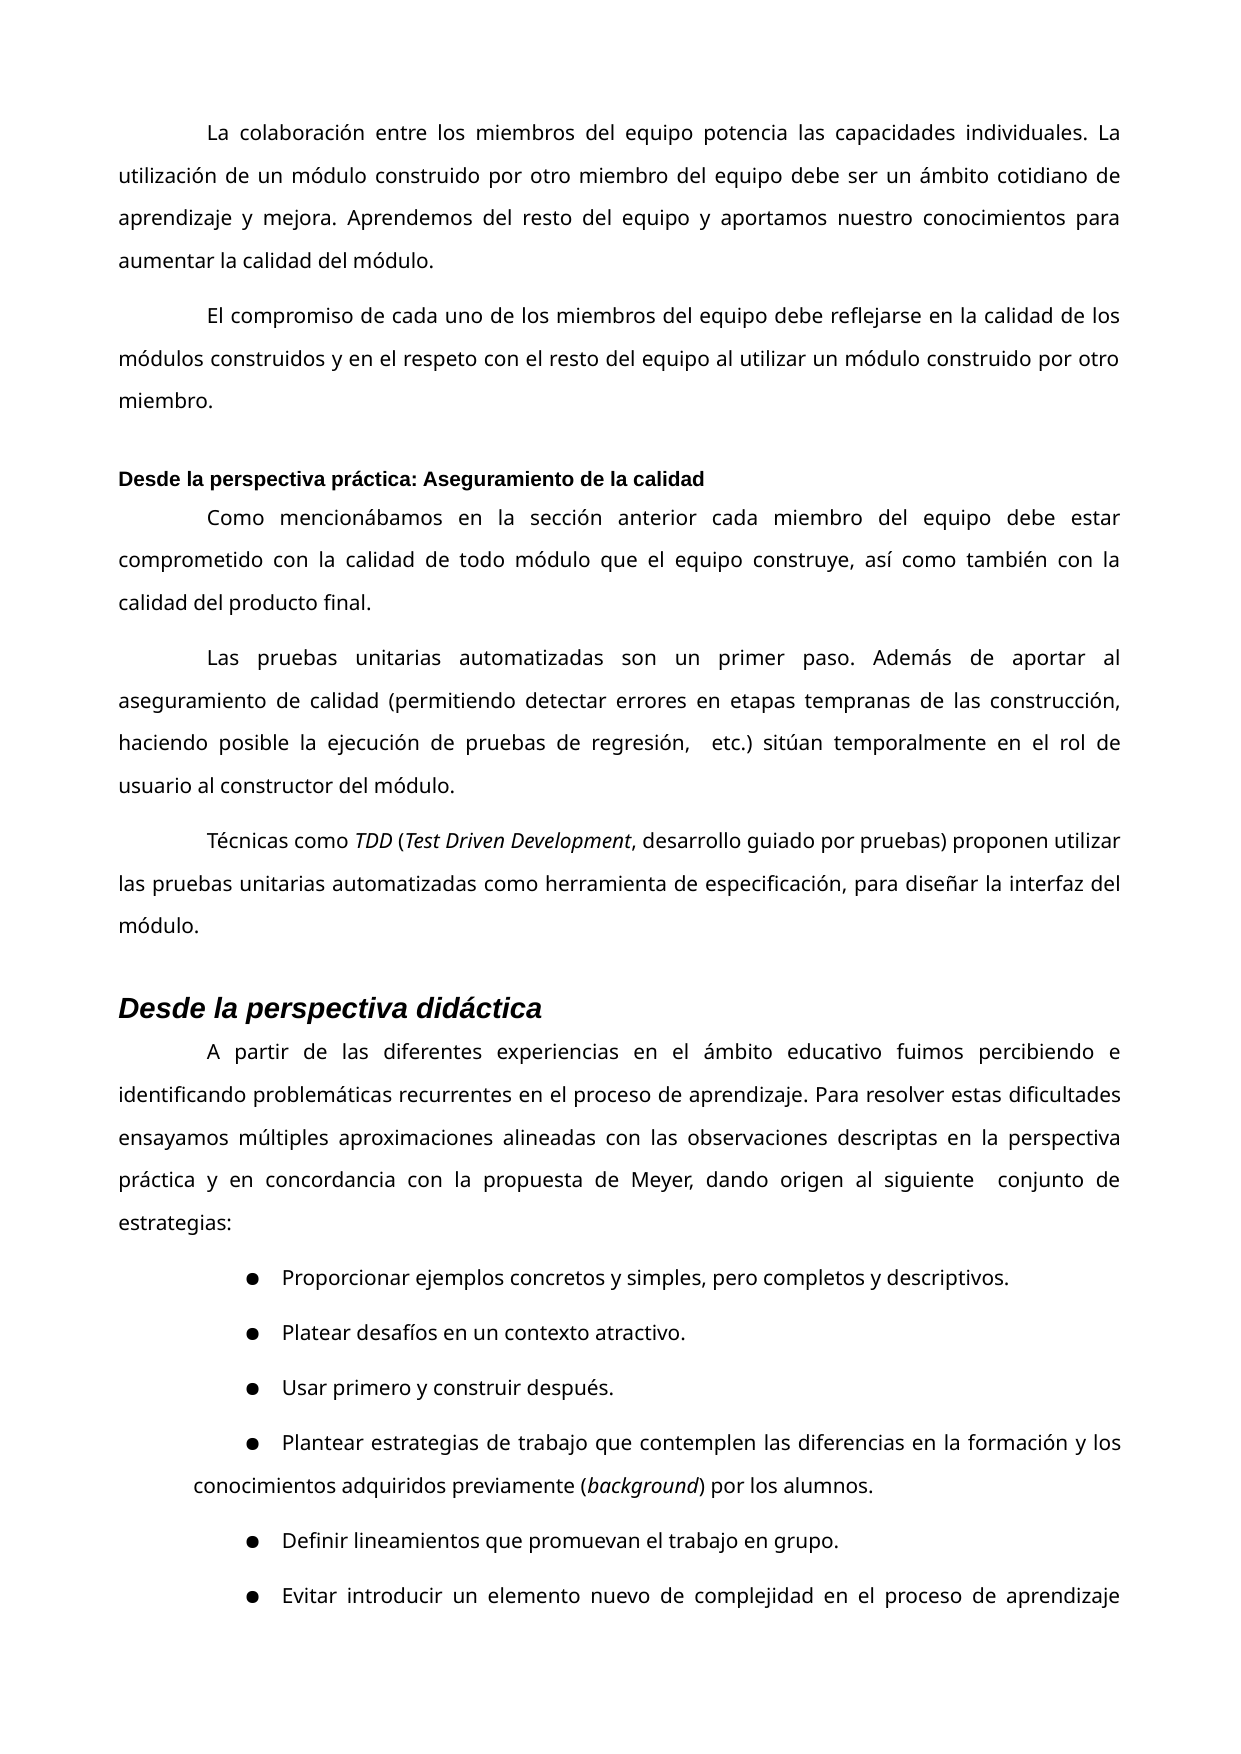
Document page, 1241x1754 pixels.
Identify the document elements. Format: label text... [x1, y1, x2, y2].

list Usar primero y construir después. [156, 1373, 1122, 1402]
text Técnicas como TDD (Test Driven Development, desarrollo guiado por pruebas) proponen utilizar las pruebas unitarias automatizadas como herramienta de especificación, para diseñar la interfaz del módulo. [118, 826, 1122, 940]
text La colaboración entre los miembros del equipo potencia las capacidades individuales. La utilización de un módulo construido por otro miembro del equipo debe ser un ámbito cotidiano de aprendizaje y mejora. Aprendemos del resto del equipo y aportamos nuestro conocimientos para aumentar la calidad del módulo. [118, 118, 1122, 274]
list Evitar introducir un elemento nuevo de complejidad en el proceso de aprendizaje [156, 1581, 1122, 1609]
text Como mencionábamos en la sección anterior cada miembro del equipo debe estar comprometido con la calidad de todo módulo que el equipo construye, así como también con la calidad del producto final. [118, 503, 1122, 616]
text El compromiso de cada uno de los miembros del equipo debe reflejarse en la calidad de los módulos construidos y en el respeto con el resto del equipo al utilizar un módulo construido por otro miembro. [118, 301, 1122, 415]
list Proporcionar ejemplos concretos y simples, pero completos y descriptivos. [156, 1263, 1122, 1291]
subtitle Desde la perspectiva práctica: Aseguramiento de la calidad [118, 466, 1122, 490]
subtitle Desde la perspectiva didáctica [118, 991, 1122, 1025]
text Las pruebas unitarias automatizadas son un primer paso. Además de aportar al aseguramiento de calidad (permitiendo detectar errores en etapas tempranas de las construcción, haciendo posible la ejecución de pruebas de regresión, etc.) sitúan temporalmente en el rol de usuario al constructor del módulo. [118, 643, 1122, 799]
list Definir lineamientos que promuevan el trabajo en grupo. [156, 1526, 1122, 1554]
text A partir de las diferentes experiencias en el ámbito educativo fuimos percibiendo e identificando problemáticas recurrentes en el proceso de aprendizaje. Para resolver estas dificultades ensayamos múltiples aproximaciones alineadas con las observaciones descriptas en la perspectiva práctica y en concordancia con la propuesta de Meyer, dando origen al siguiente conjunto de estrategias: [118, 1037, 1122, 1236]
list Platear desafíos en un contexto atractivo. [156, 1318, 1122, 1346]
list Plantear estrategias de trabajo que contemplen las diferencias en la formación y los conocimientos adquiridos previamente (background) por los alumnos. [156, 1428, 1122, 1499]
